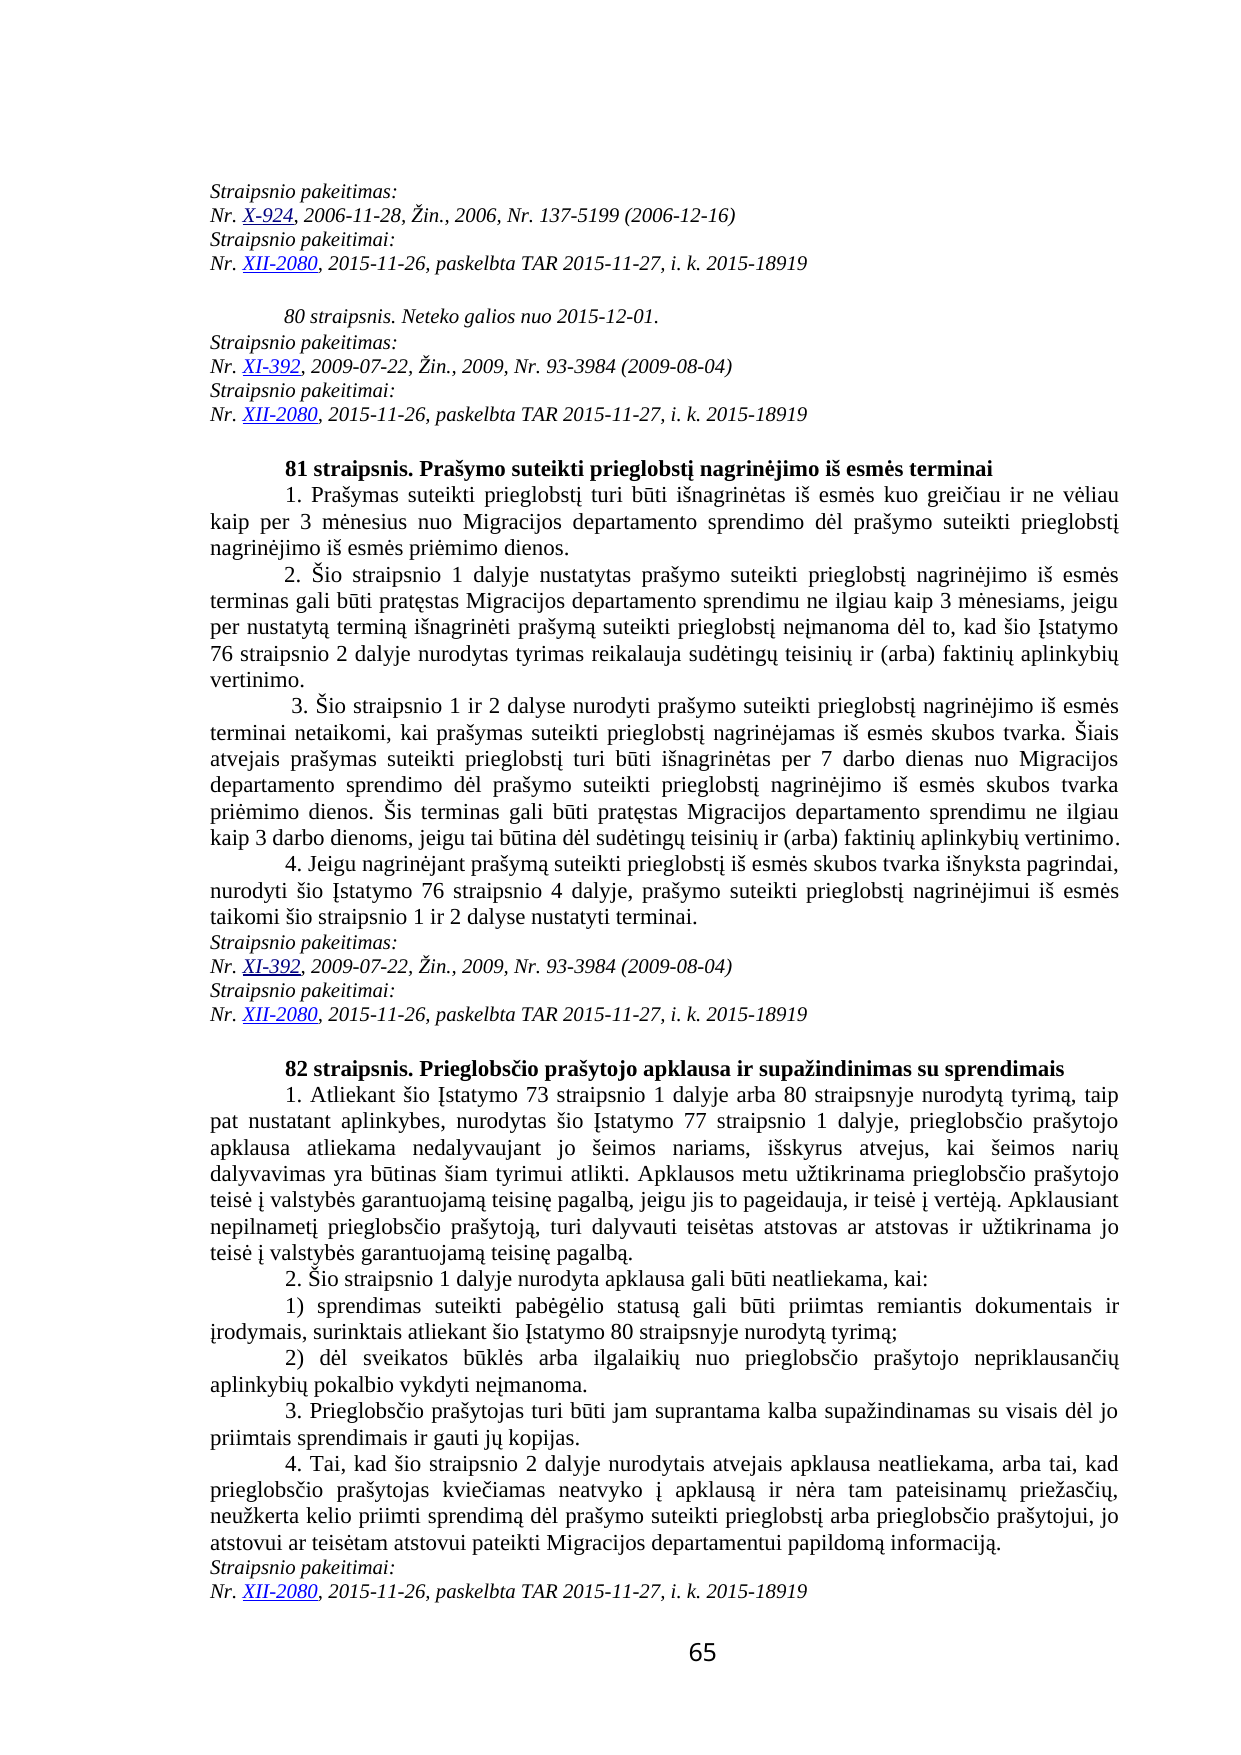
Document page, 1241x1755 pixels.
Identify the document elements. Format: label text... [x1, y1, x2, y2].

text 2. Šio straipsnio 1 dalyje nurodyta apklausa gali būti neatliekama, kai: [210, 1265, 1120, 1292]
text Nr. XII-2080, 2015-11-26, paskelbta TAR 2015-11-27, i. k. 2015-18919 [210, 1002, 1120, 1026]
text Straipsnio pakeitimas: [210, 179, 1120, 203]
text Straipsnio pakeitimai: [210, 1555, 1120, 1579]
text Nr. X-924, 2006-11-28, Žin., 2006, Nr. 137-5199 (2006-12-16) [210, 203, 1120, 227]
text 81 straipsnis. Prašymo suteikti prieglobstį nagrinėjimo iš esmės terminai [210, 455, 1120, 482]
text 1. Prašymas suteikti prieglobstį turi būti išnagrinėtas iš esmės kuo greičiau ir ne vėliau kaip per 3 mėnesius nuo Migracijos departamento sprendimo dėl prašymo suteikti prieglobstį nagrinėjimo iš esmės priėmimo dienos. [210, 482, 1120, 561]
text 1) sprendimas suteikti pabėgėlio statusą gali būti priimtas remiantis dokumentais ir įrodymais, surinktais atliekant šio Įstatymo 80 straipsnyje nurodytą tyrimą; [210, 1292, 1120, 1344]
text Straipsnio pakeitimai: [210, 227, 1120, 251]
text 2) dėl sveikatos būklės arba ilgalaikių nuo prieglobsčio prašytojo nepriklausančių aplinkybių pokalbio vykdyti neįmanoma. [210, 1344, 1120, 1397]
text 82 straipsnis. Prieglobsčio prašytojo apklausa ir supažindinimas su sprendimais [210, 1054, 1120, 1081]
text Nr. XI-392, 2009-07-22, Žin., 2009, Nr. 93-3984 (2009-08-04) [210, 954, 1120, 978]
text 3. Prieglobsčio prašytojas turi būti jam suprantama kalba supažindinamas su visais dėl jo priimtais sprendimais ir gauti jų kopijas. [210, 1397, 1120, 1450]
text Straipsnio pakeitimai: [210, 978, 1120, 1002]
text Straipsnio pakeitimai: [210, 378, 1120, 402]
text 4. Tai, kad šio straipsnio 2 dalyje nurodytais atvejais apklausa neatliekama, arba tai, kad prieglobsčio prašytojas kviečiamas neatvyko į apklausą ir nėra tam pateisinamų priežasčių, neužkerta kelio priimti sprendimą dėl prašymo suteikti prieglobstį arba prieglobsčio prašytojui, jo atstovui ar teisėtam atstovui pateikti Migracijos departamentui papildomą informaciją. [210, 1450, 1120, 1555]
text 80 straipsnis. Neteko galios nuo 2015-12-01. [284, 304, 1120, 328]
text Straipsnio pakeitimas: [210, 330, 1120, 354]
text 1. Atliekant šio Įstatymo 73 straipsnio 1 dalyje arba 80 straipsnyje nurodytą tyrimą, taip pat nustatant aplinkybes, nurodytas šio Įstatymo 77 straipsnio 1 dalyje, prieglobsčio prašytojo apklausa atliekama nedalyvaujant jo šeimos nariams, išskyrus atvejus, kai šeimos narių dalyvavimas yra būtinas šiam tyrimui atlikti. Apklausos metu užtikrinama prieglobsčio prašytojo teisė į valstybės garantuojamą teisinę pagalbą, jeigu jis to pageidauja, ir teisė į vertėją. Apklausiant nepilnametį prieglobsčio prašytoją, turi dalyvauti teisėtas atstovas ar atstovas ir užtikrinama jo teisė į valstybės garantuojamą teisinę pagalbą. [210, 1081, 1120, 1265]
text 3. Šio straipsnio 1 ir 2 dalyse nurodyti prašymo suteikti prieglobstį nagrinėjimo iš esmės terminai netaikomi, kai prašymas suteikti prieglobstį nagrinėjamas iš esmės skubos tvarka. Šiais atvejais prašymas suteikti prieglobstį turi būti išnagrinėtas per 7 darbo dienas nuo Migracijos departamento sprendimo dėl prašymo suteikti prieglobstį nagrinėjimo iš esmės skubos tvarka priėmimo dienos. Šis terminas gali būti pratęstas Migracijos departamento sprendimu ne ilgiau kaip 3 darbo dienoms, jeigu tai būtina dėl sudėtingų teisinių ir (arba) faktinių aplinkybių vertinimo. [210, 692, 1120, 851]
text Nr. XII-2080, 2015-11-26, paskelbta TAR 2015-11-27, i. k. 2015-18919 [210, 1579, 1120, 1603]
text Straipsnio pakeitimas: [210, 929, 1120, 954]
text 2. Šio straipsnio 1 dalyje nustatytas prašymo suteikti prieglobstį nagrinėjimo iš esmės terminas gali būti pratęstas Migracijos departamento sprendimu ne ilgiau kaip 3 mėnesiams, jeigu per nustatytą terminą išnagrinėti prašymą suteikti prieglobstį neįmanoma dėl to, kad šio Įstatymo 76 straipsnio 2 dalyje nurodytas tyrimas reikalauja sudėtingų teisinių ir (arba) faktinių aplinkybių vertinimo. [210, 561, 1120, 692]
text 4. Jeigu nagrinėjant prašymą suteikti prieglobstį iš esmės skubos tvarka išnyksta pagrindai, nurodyti šio Įstatymo 76 straipsnio 4 dalyje, prašymo suteikti prieglobstį nagrinėjimui iš esmės taikomi šio straipsnio 1 ir 2 dalyse nustatyti terminai. [210, 851, 1120, 929]
text Nr. XI-392, 2009-07-22, Žin., 2009, Nr. 93-3984 (2009-08-04) [210, 354, 1120, 378]
text Nr. XII-2080, 2015-11-26, paskelbta TAR 2015-11-27, i. k. 2015-18919 [210, 402, 1120, 426]
text Nr. XII-2080, 2015-11-26, paskelbta TAR 2015-11-27, i. k. 2015-18919 [210, 251, 1120, 275]
